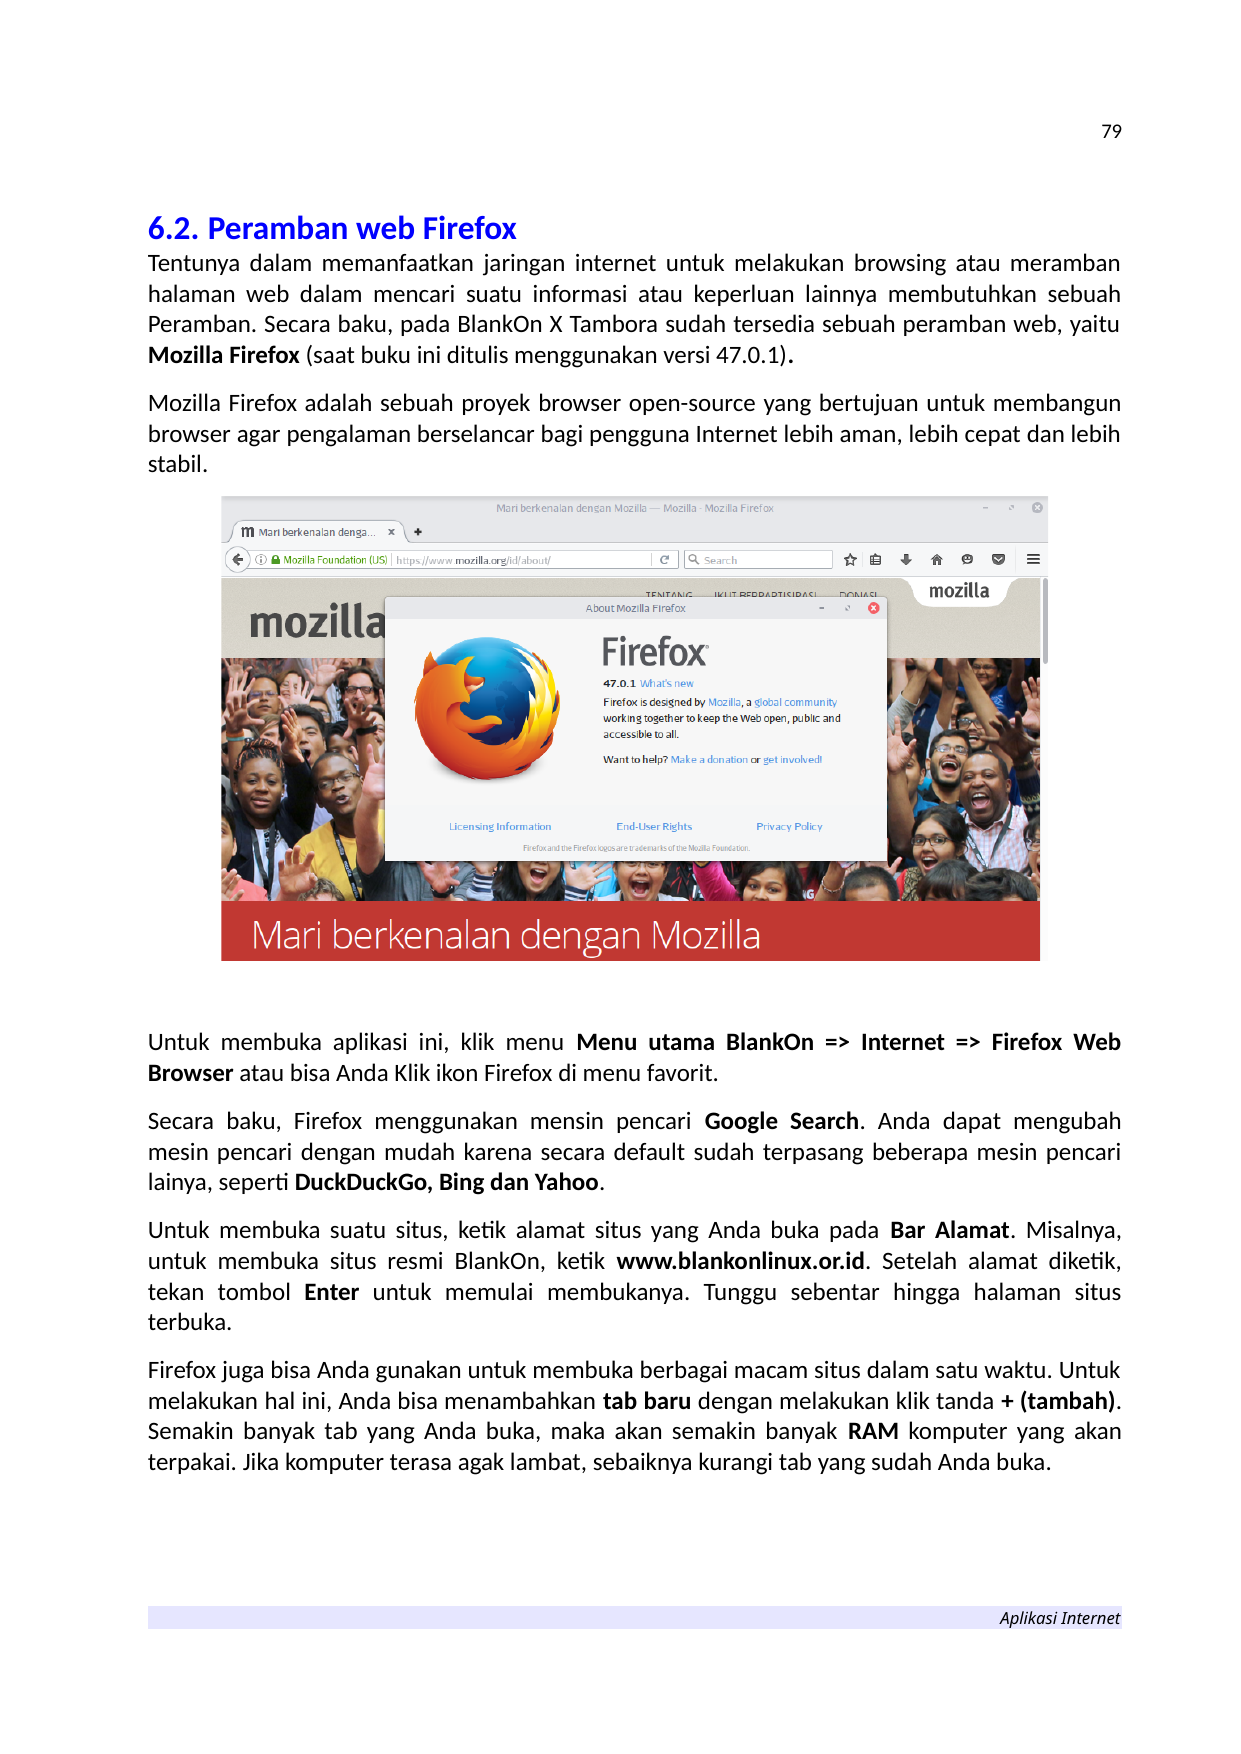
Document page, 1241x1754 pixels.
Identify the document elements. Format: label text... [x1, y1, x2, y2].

text Secara baku, Firefox menggunakan mensin pencari Google Search. Anda dapat mengubah mesin pencari dengan mudah karena secara default sudah terpasang beberapa mesin pencari lainya, seperti DuckDuckGo, Bing dan Yahoo. [148, 1105, 1122, 1197]
text Untuk membuka suatu situs, ketik alamat situs yang Anda buka pada Bar Alamat. Misalnya, untuk membuka situs resmi BlankOn, ketik www.blankonlinux.or.id. Setelah alamat diketik, tekan tombol Enter untuk memulai membukanya. Tunggu sebentar hingga halaman situs terbuka. [148, 1214, 1122, 1337]
text Mozilla Firefox adalah sebuah proyek browser open-source yang bertujuan untuk membangun browser agar pengalaman berselancar bagi pengguna Internet lebih aman, lebih cepat dan lebih stabil. [148, 387, 1122, 479]
subtitle Peramban web Firefox [148, 207, 1122, 247]
text Firefox juga bisa Anda gunakan untuk membuka berbagai macam situs dalam satu waktu. Untuk melakukan hal ini, Anda bisa menambahkan tab baru dengan melakukan klik tanda + (tambah). Semakin banyak tab yang Anda buka, maka akan semakin banyak RAM komputer yang akan terpakai. Jika komputer terasa agak lambat, sebaiknya kurangi tab yang sudah Anda buka. [148, 1354, 1122, 1476]
text Untuk membuka aplikasi ini, klik menu Menu utama BlankOn => Internet => Firefox Web Browser atau bisa Anda Klik ikon Firefox di menu favorit. [148, 1027, 1122, 1088]
text Tentunya dalam memanfaatkan jaringan internet untuk melakukan browsing atau meramban halaman web dalam mencari suatu informasi atau keperluan lainnya membutuhkan sebuah Peramban. Secara baku, pada BlankOn X Tambora sudah tersedia sebuah peramban web, yaitu Mozilla Firefox (saat buku ini ditulis menggunakan versi 47.0.1). [148, 247, 1122, 369]
picture [221, 496, 1049, 961]
